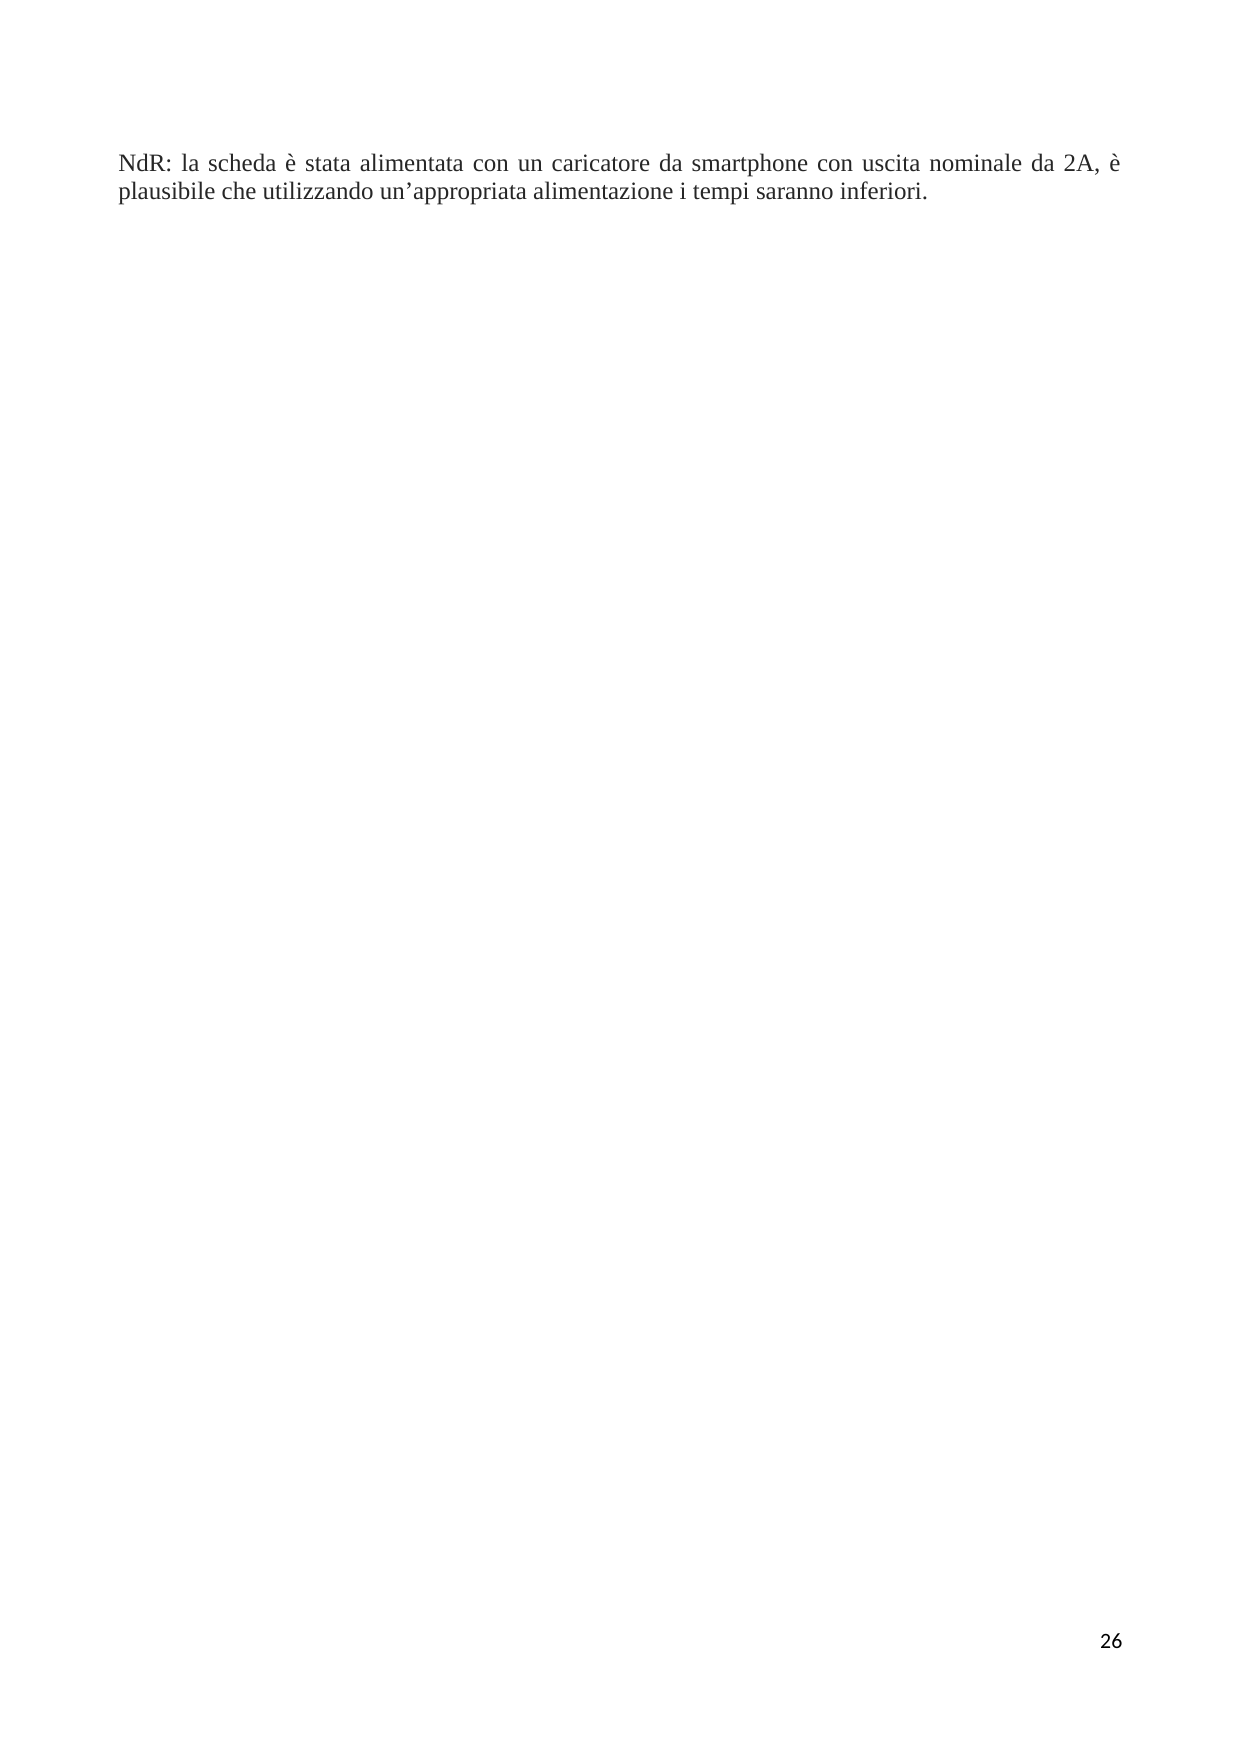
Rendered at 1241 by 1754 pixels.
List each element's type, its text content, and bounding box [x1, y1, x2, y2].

text NdR: la scheda è stata alimentata con un caricatore da smartphone con uscita nominale da 2A, è plausibile che utilizzando un’appropriata alimentazione i tempi saranno inferiori. [118, 148, 1122, 205]
